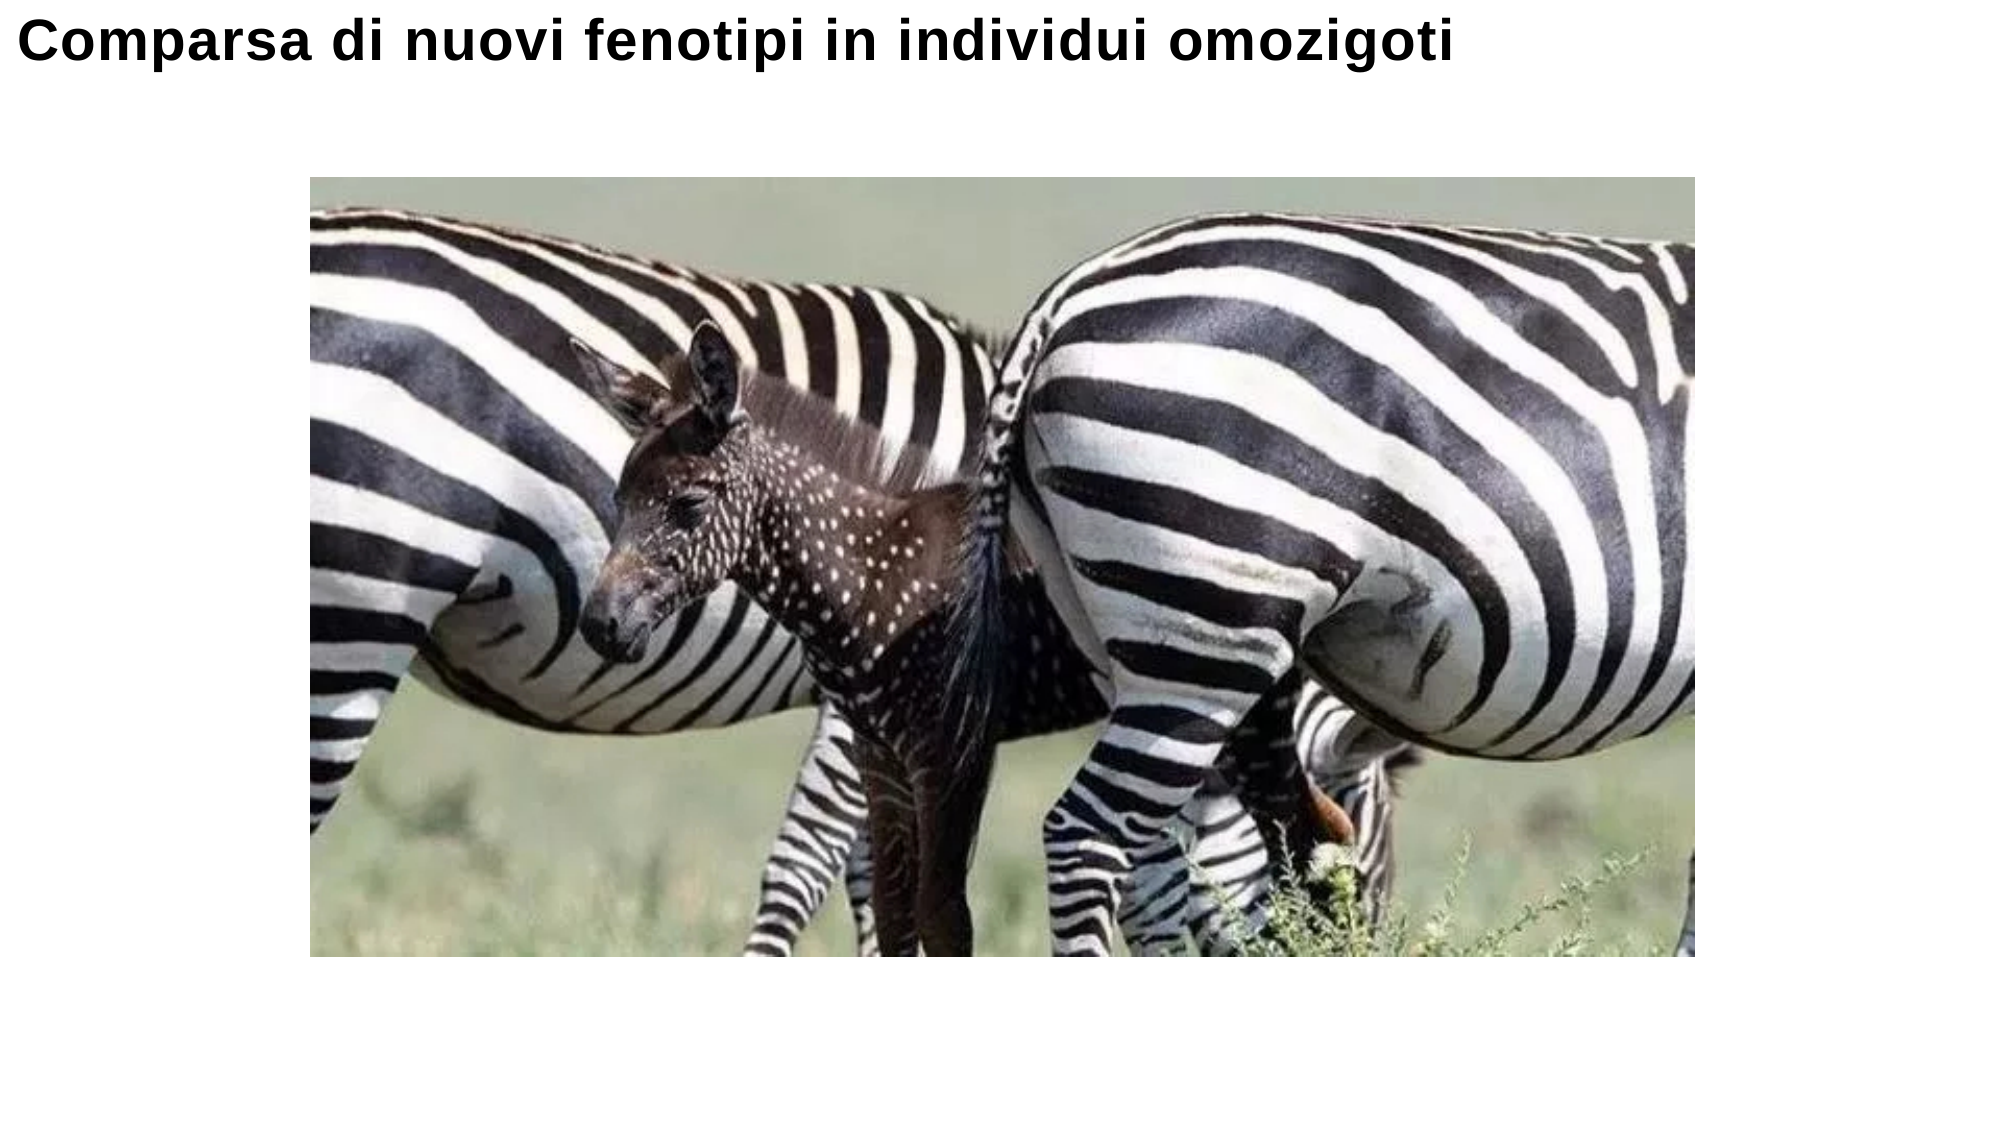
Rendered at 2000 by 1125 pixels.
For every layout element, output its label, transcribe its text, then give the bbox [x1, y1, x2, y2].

picture [310, 177, 1695, 957]
text_box Comparsa di nuovi fenotipi in individui omozigoti [0, 0, 2000, 80]
